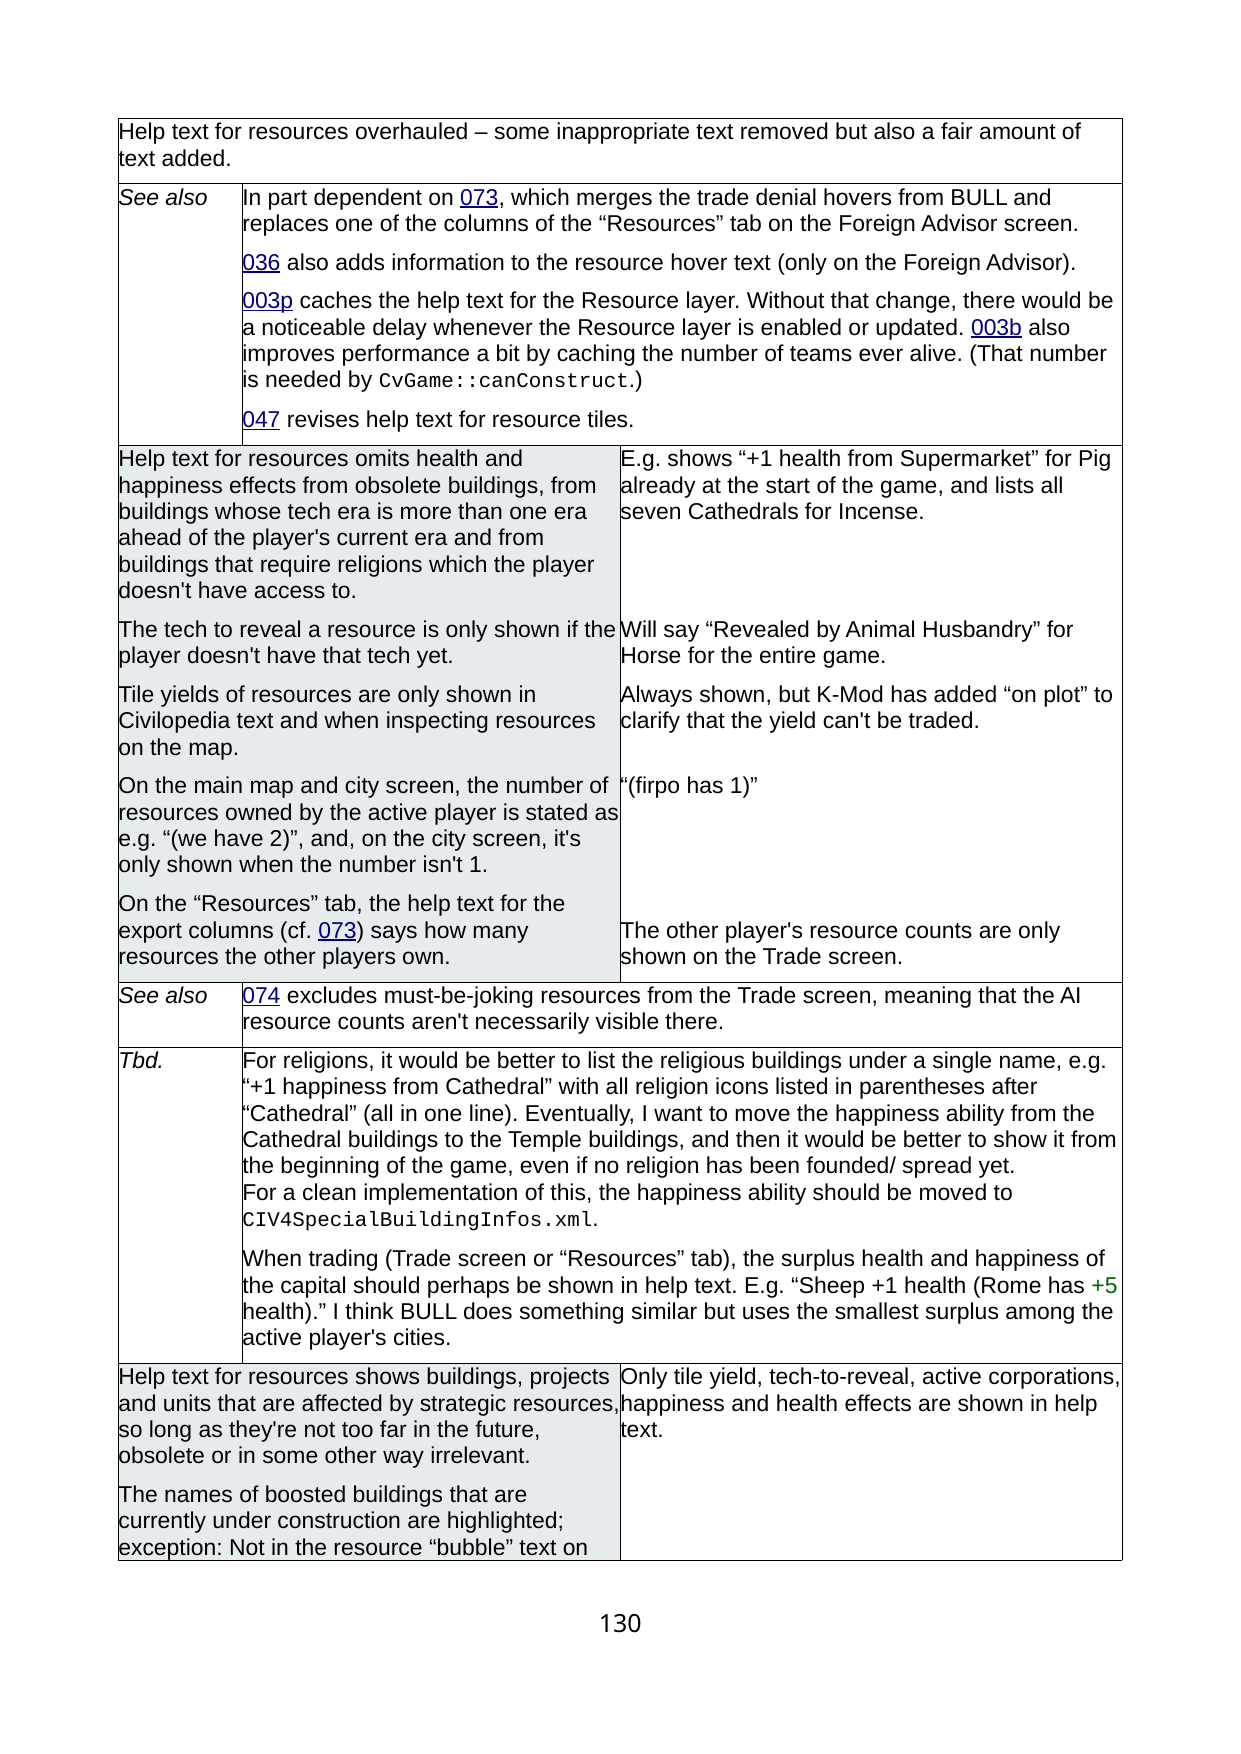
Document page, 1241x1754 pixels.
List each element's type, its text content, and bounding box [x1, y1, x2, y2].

table_cell Help text for resources overhauled – some inappropriate text removed but also a fair amount of text added. [119, 119, 1122, 183]
table_cell 074 excludes must-be-joking resources from the Trade screen, meaning that the AI resource counts aren't necessarily visible there. [243, 983, 1122, 1047]
table_cell See also [119, 184, 242, 445]
table_cell Help text for resources omits health and happiness effects from obsolete buildings, from buildings whose tech era is more than one era ahead of the player's current era and from buildings that require religions which the player doesn't have access to. The tech to reveal a resource is only shown if the player doesn't have that tech yet. Tile yields of resources are only shown in Civilopedia text and when inspecting resources on the map. On the main map and city screen, the number of resources owned by the active player is stated as e.g. “(we have 2)”, and, on the city screen, it's only shown when the number isn't 1. On the “Resources” tab, the help text for the export columns (cf. 073) says how many resources the other players own. [119, 446, 620, 982]
table_cell See also [119, 983, 242, 1047]
table_cell Tbd. [119, 1048, 242, 1363]
table_cell Help text for resources shows buildings, projects and units that are affected by strategic resources, so long as they're not too far in the future, obsolete or in some other way irrelevant. The names of boosted buildings that are currently under construction are highlighted; exception: Not in the resource “bubble” text on [119, 1364, 620, 1560]
table_cell For religions, it would be better to list the religious buildings under a single name, e.g. “+1 happiness from Cathedral” with all religion icons listed in parentheses after “Cathedral” (all in one line). Eventually, I want to move the happiness ability from the Cathedral buildings to the Temple buildings, and then it would be better to show it from the beginning of the game, even if no religion has been founded/ spread yet. For a clean implementation of this, the happiness ability should be moved to CIV4SpecialBuildingInfos.xml. When trading (Trade screen or “Resources” tab), the surplus health and happiness of the capital should perhaps be shown in help text. E.g. “Sheep +1 health (Rome has +5 health).” I think BULL does something similar but uses the smallest surplus among the active player's cities. [243, 1048, 1122, 1363]
table_cell Only tile yield, tech-to-reveal, active corporations, happiness and health effects are shown in help text. [621, 1364, 1122, 1560]
table_cell In part dependent on 073, which merges the trade denial hovers from BULL and replaces one of the columns of the “Resources” tab on the Foreign Advisor screen. 036 also adds information to the resource hover text (only on the Foreign Advisor). 003p caches the help text for the Resource layer. Without that change, there would be a noticeable delay whenever the Resource layer is enabled or updated. 003b also improves performance a bit by caching the number of teams ever alive. (That number is needed by CvGame::canConstruct.) 047 revises help text for resource tiles. [243, 184, 1122, 445]
table_cell E.g. shows “+1 health from Supermarket” for Pig already at the start of the game, and lists all seven Cathedrals for Incense. Will say “Revealed by Animal Husbandry” for Horse for the entire game. Always shown, but K-Mod has added “on plot” to clarify that the yield can't be traded. “(firpo has 1)” The other player's resource counts are only shown on the Trade screen. [621, 446, 1122, 982]
